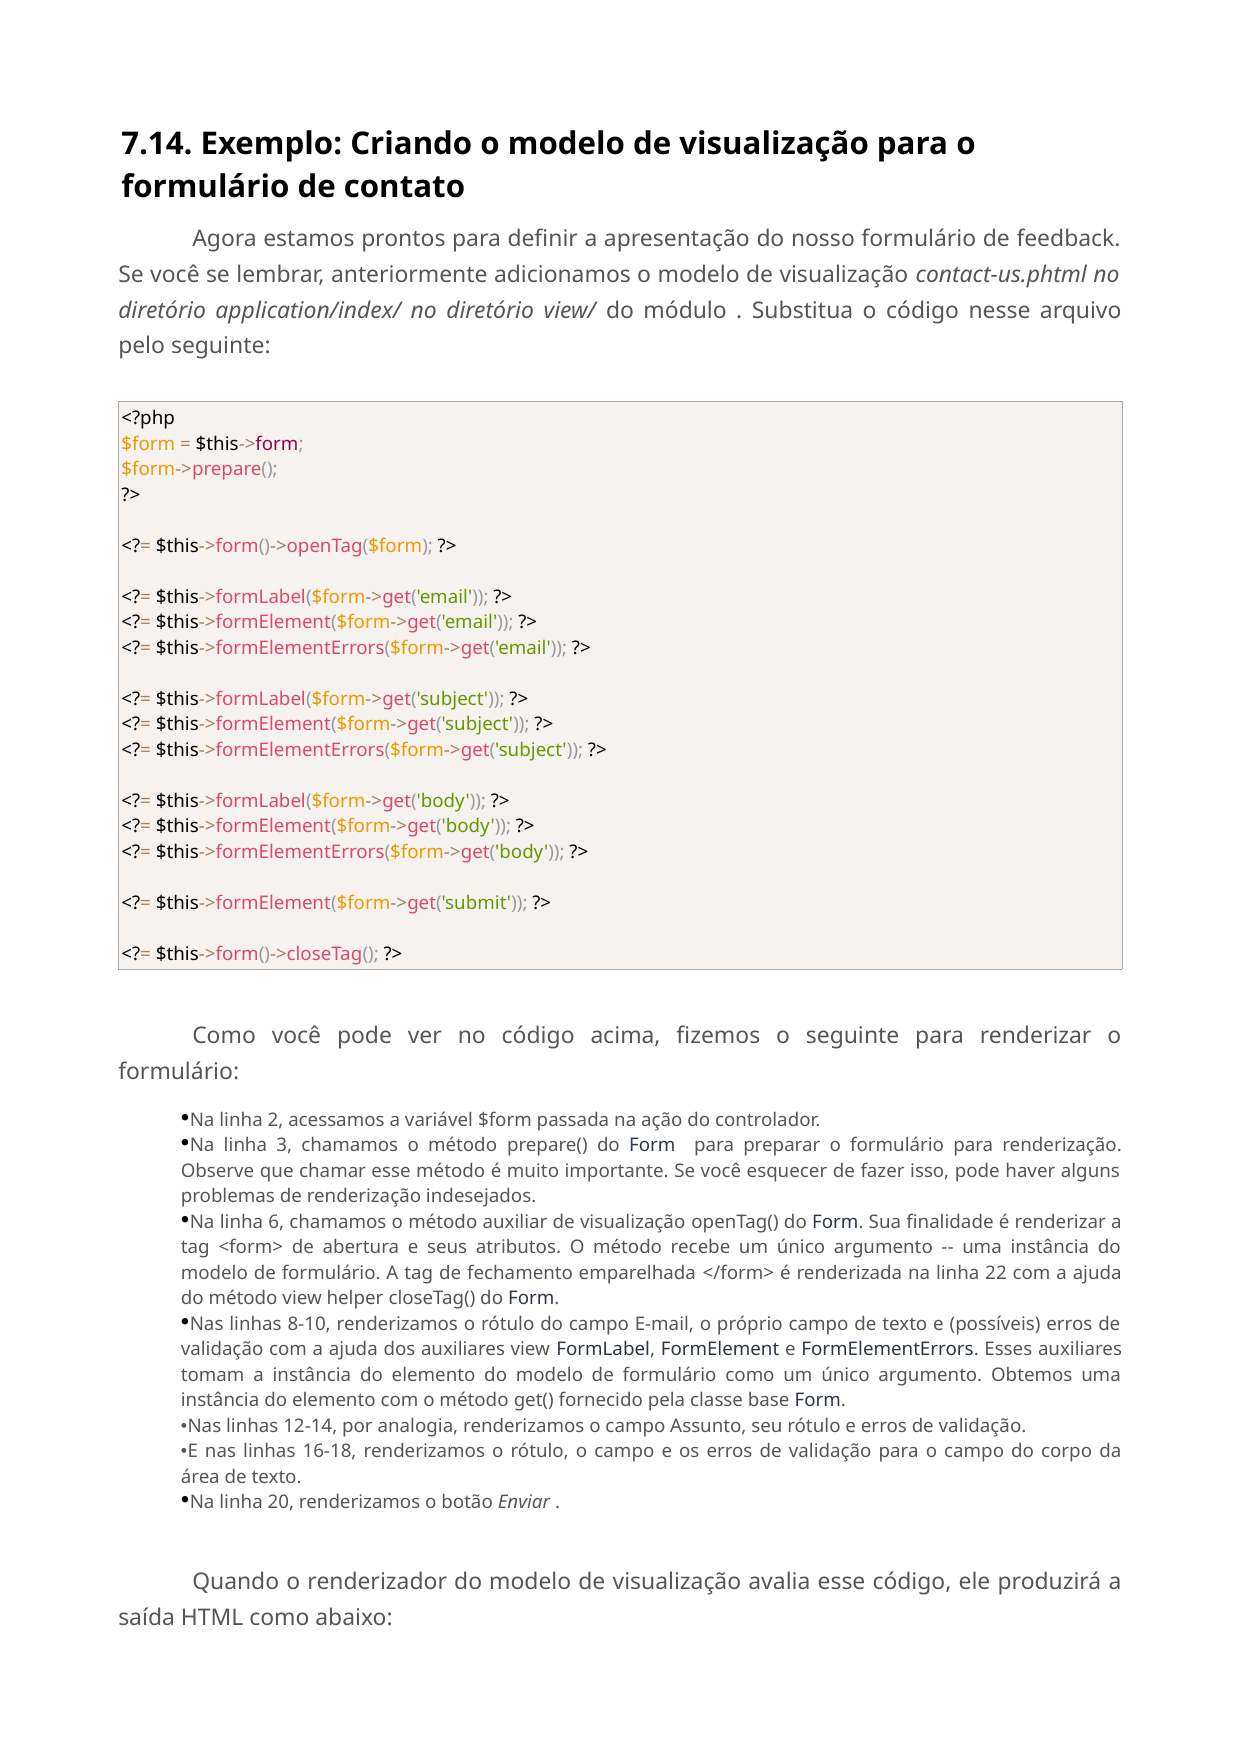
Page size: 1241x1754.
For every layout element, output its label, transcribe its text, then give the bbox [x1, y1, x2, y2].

text <?= $this->formElement($form->get('body')); ?> [119, 810, 1122, 835]
list Na linha 6, chamamos o método auxiliar de visualização openTag() do Form. Sua finalidade é renderizar a tag <form> de abertura e seus atributos. O método recebe um único argumento -- uma instância do modelo de formulário. A tag de fechamento emparelhada </form> é renderizada na linha 22 com a ajuda do método view helper closeTag() do Form. [118, 1208, 1122, 1310]
text <?= $this->form()->openTag($form); ?> [119, 529, 1122, 554]
text <?= $this->formElement($form->get('subject')); ?> [119, 708, 1122, 733]
text <?= $this->form()->closeTag(); ?> [119, 937, 1122, 969]
subtitle 7.14. Exemplo: Criando o modelo de visualização para o formulário de contato [118, 118, 1122, 209]
list Nas linhas 8-10, renderizamos o rótulo do campo E-mail, o próprio campo de texto e (possíveis) erros de validação com a ajuda dos auxiliares view FormLabel, FormElement e FormElementErrors. Esses auxiliares tomam a instância do elemento do modelo de formulário como um único argumento. Obtemos uma instância do elemento com o método get() fornecido pela classe base Form. [118, 1310, 1122, 1412]
list Na linha 2, acessamos a variável $form passada na ação do controlador. [118, 1106, 1122, 1131]
list Na linha 3, chamamos o método prepare() do Form para preparar o formulário para renderização. Observe que chamar esse método é muito importante. Se você esquecer de fazer isso, pode haver alguns problemas de renderização indesejados. [118, 1131, 1122, 1208]
text <?= $this->formLabel($form->get('email')); ?> [119, 580, 1122, 606]
text <?= $this->formElementErrors($form->get('subject')); ?> [119, 733, 1122, 759]
text Agora estamos prontos para definir a apresentação do nosso formulário de feedback. Se você se lembrar, anteriormente adicionamos o modelo de visualização contact-us.phtml no diretório application/index/ no diretório view/ do módulo . Substitua o código nesse arquivo pelo seguinte: [118, 222, 1122, 361]
text <?= $this->formElementErrors($form->get('body')); ?> [119, 835, 1122, 861]
text <?= $this->formElement($form->get('submit')); ?> [119, 886, 1122, 912]
text Quando o renderizador do modelo de visualização avalia esse código, ele produzirá a saída HTML como abaixo: [118, 1565, 1122, 1632]
text <?php [119, 402, 1122, 427]
text $form->prepare(); [119, 452, 1122, 478]
text <?= $this->formLabel($form->get('subject')); ?> [119, 682, 1122, 708]
text <?= $this->formElementErrors($form->get('email')); ?> [119, 631, 1122, 657]
text Como você pode ver no código acima, fizemos o seguinte para renderizar o formulário: [118, 1019, 1122, 1087]
text <?= $this->formElement($form->get('email')); ?> [119, 606, 1122, 631]
text $form = $this->form; [119, 427, 1122, 452]
list Nas linhas 12-14, por analogia, renderizamos o campo Assunto, seu rótulo e erros de validação. [118, 1412, 1122, 1438]
text ?> [119, 478, 1122, 503]
text <?= $this->formLabel($form->get('body')); ?> [119, 784, 1122, 810]
list E nas linhas 16-18, renderizamos o rótulo, o campo e os erros de validação para o campo do corpo da área de texto. [118, 1438, 1122, 1489]
list Na linha 20, renderizamos o botão Enviar . [118, 1489, 1122, 1514]
